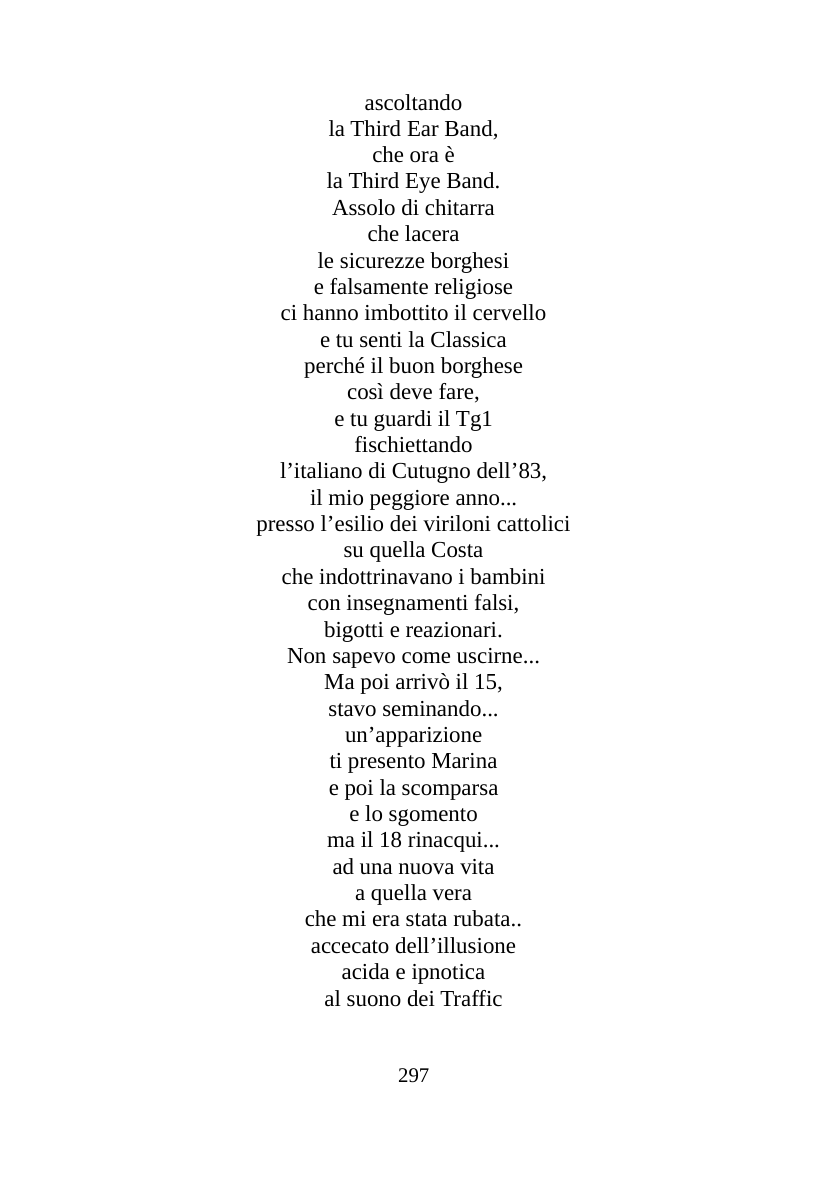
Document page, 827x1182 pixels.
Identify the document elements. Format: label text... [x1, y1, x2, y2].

text ti presento Marina [88, 747, 738, 774]
text perché il buon borghese [88, 352, 738, 378]
text su quella Costa [88, 537, 738, 563]
text che lacera [88, 220, 738, 247]
text ma il 18 rinacqui... [88, 826, 738, 853]
text e falsamente religiose [88, 273, 738, 299]
text il mio peggiore anno... [88, 484, 738, 510]
text e lo sgomento [88, 800, 738, 826]
text al suono dei Traffic [88, 984, 738, 1011]
text bigotti e reazionari. [88, 616, 738, 642]
text fischiettando [88, 431, 738, 457]
text acida e ipnotica [88, 958, 738, 984]
text a quella vera [88, 879, 738, 906]
text un’apparizione [88, 721, 738, 747]
text e tu guardi il Tg1 [88, 405, 738, 431]
text che ora è [88, 141, 738, 168]
text Non sapevo come uscirne... [88, 642, 738, 668]
text l’italiano di Cutugno dell’83, [88, 457, 738, 484]
text presso l’esilio dei viriloni cattolici [88, 510, 738, 537]
text stavo seminando... [88, 695, 738, 721]
text ascoltando [88, 88, 738, 115]
text e tu senti la Classica [88, 326, 738, 352]
text ad una nuova vita [88, 853, 738, 879]
text così deve fare, [88, 378, 738, 405]
text ci hanno imbottito il cervello [88, 299, 738, 326]
text accecato dell’illusione [88, 932, 738, 958]
text che mi era stata rubata.. [88, 906, 738, 932]
text la Third Ear Band, [88, 115, 738, 141]
text e poi la scomparsa [88, 774, 738, 800]
text Ma poi arrivò il 15, [88, 668, 738, 695]
text le sicurezze borghesi [88, 247, 738, 273]
text con insegnamenti falsi, [88, 589, 738, 616]
text la Third Eye Band. [88, 168, 738, 194]
text che indottrinavano i bambini [88, 563, 738, 589]
text Assolo di chitarra [88, 194, 738, 220]
